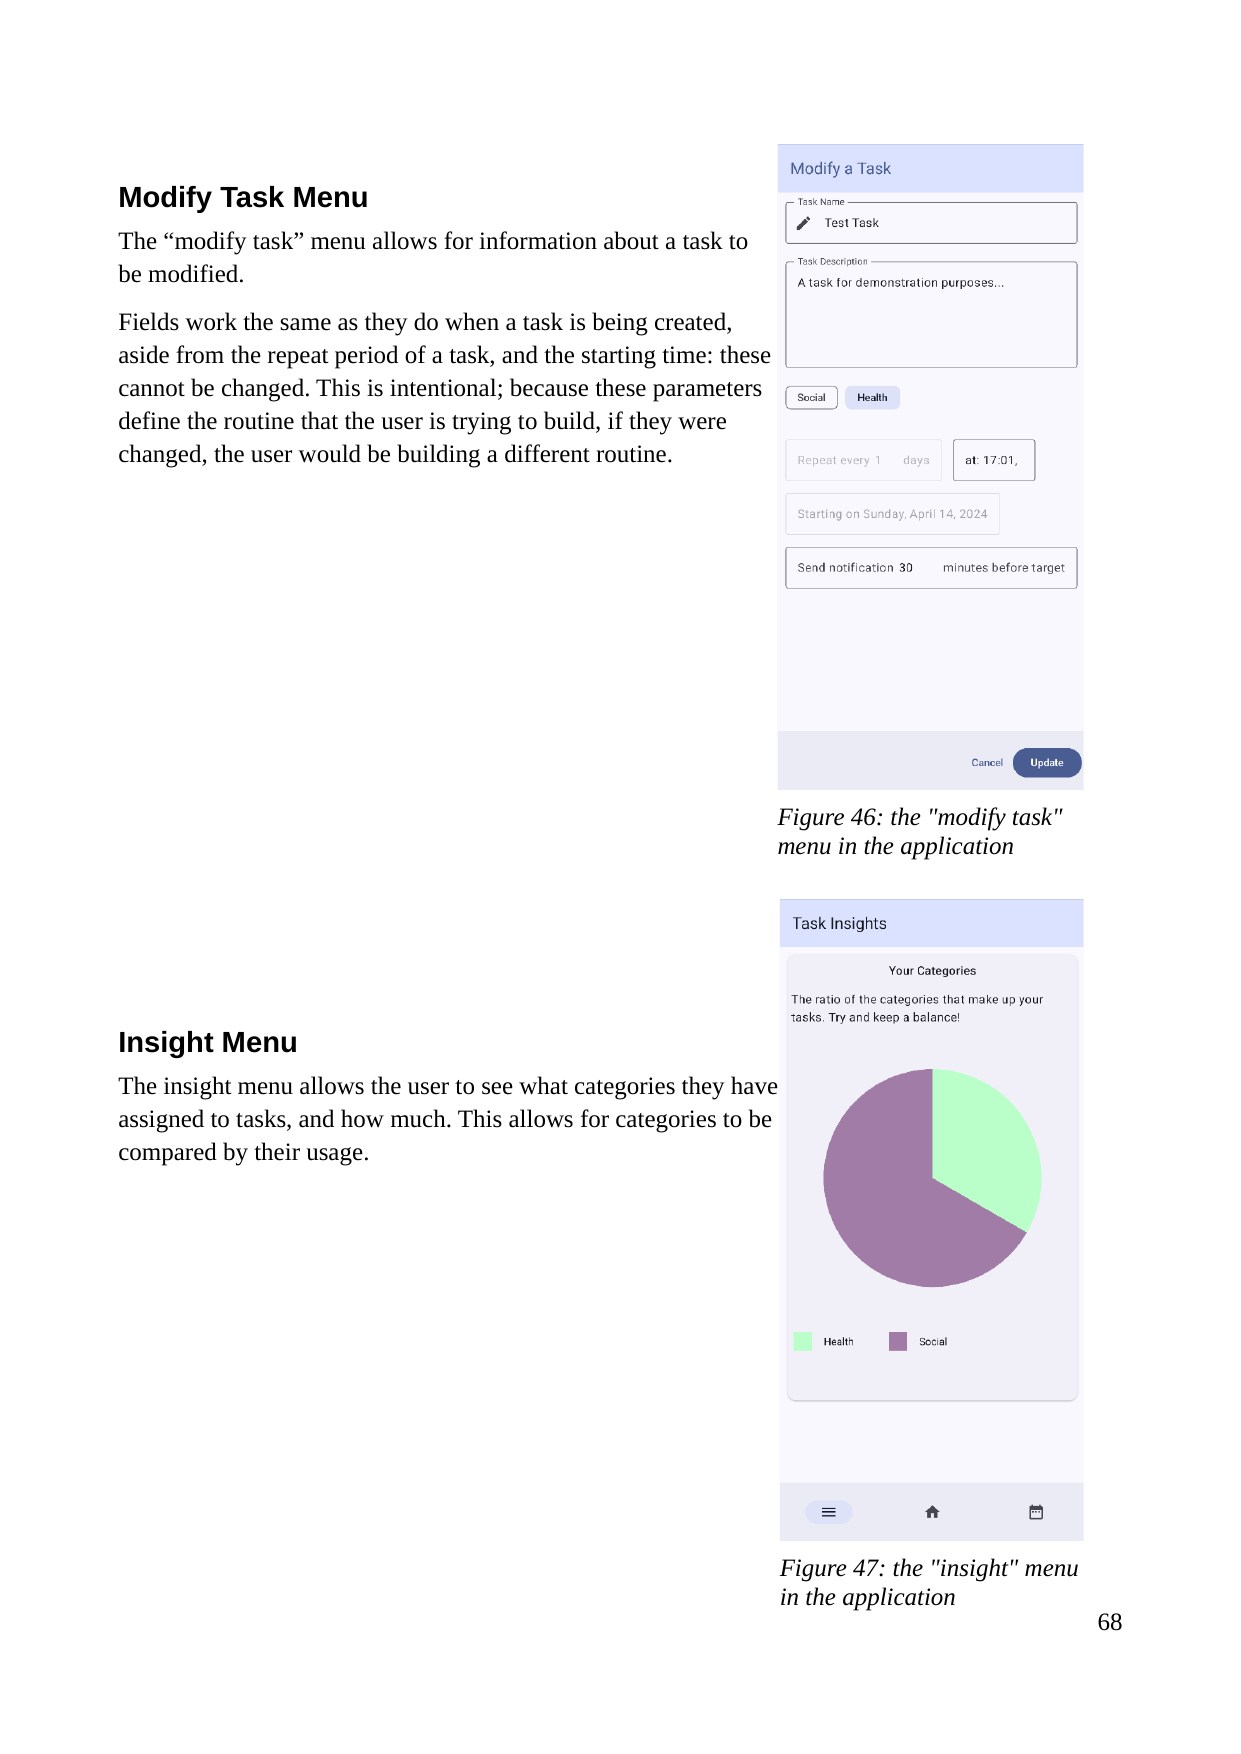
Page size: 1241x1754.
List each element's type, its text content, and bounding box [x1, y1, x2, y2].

text Figure 47: the "insight" menu in the application [779, 1541, 1083, 1611]
subtitle [1084, 180, 1122, 214]
subtitle Insight Menu [118, 1025, 779, 1058]
text [1084, 226, 1122, 288]
text The “modify task” menu allows for information about a task to be modified. [118, 226, 777, 288]
subtitle [1084, 1025, 1122, 1058]
picture [779, 899, 1084, 1541]
text Fields work the same as they do when a task is being created, aside from the repeat period of a task, and the starting time: these cannot be changed. This is intentional; because these parameters define the routine that the user is trying to build, if they were changed, the user would be building a different routine. [118, 307, 777, 468]
text [1084, 1071, 1122, 1166]
picture [777, 144, 1084, 790]
text Figure 46: the "modify task" menu in the application [777, 790, 1083, 860]
subtitle Modify Task Menu [118, 180, 777, 214]
text The insight menu allows the user to see what categories they have assigned to tasks, and how much. This allows for categories to be compared by their usage. [118, 1071, 779, 1166]
